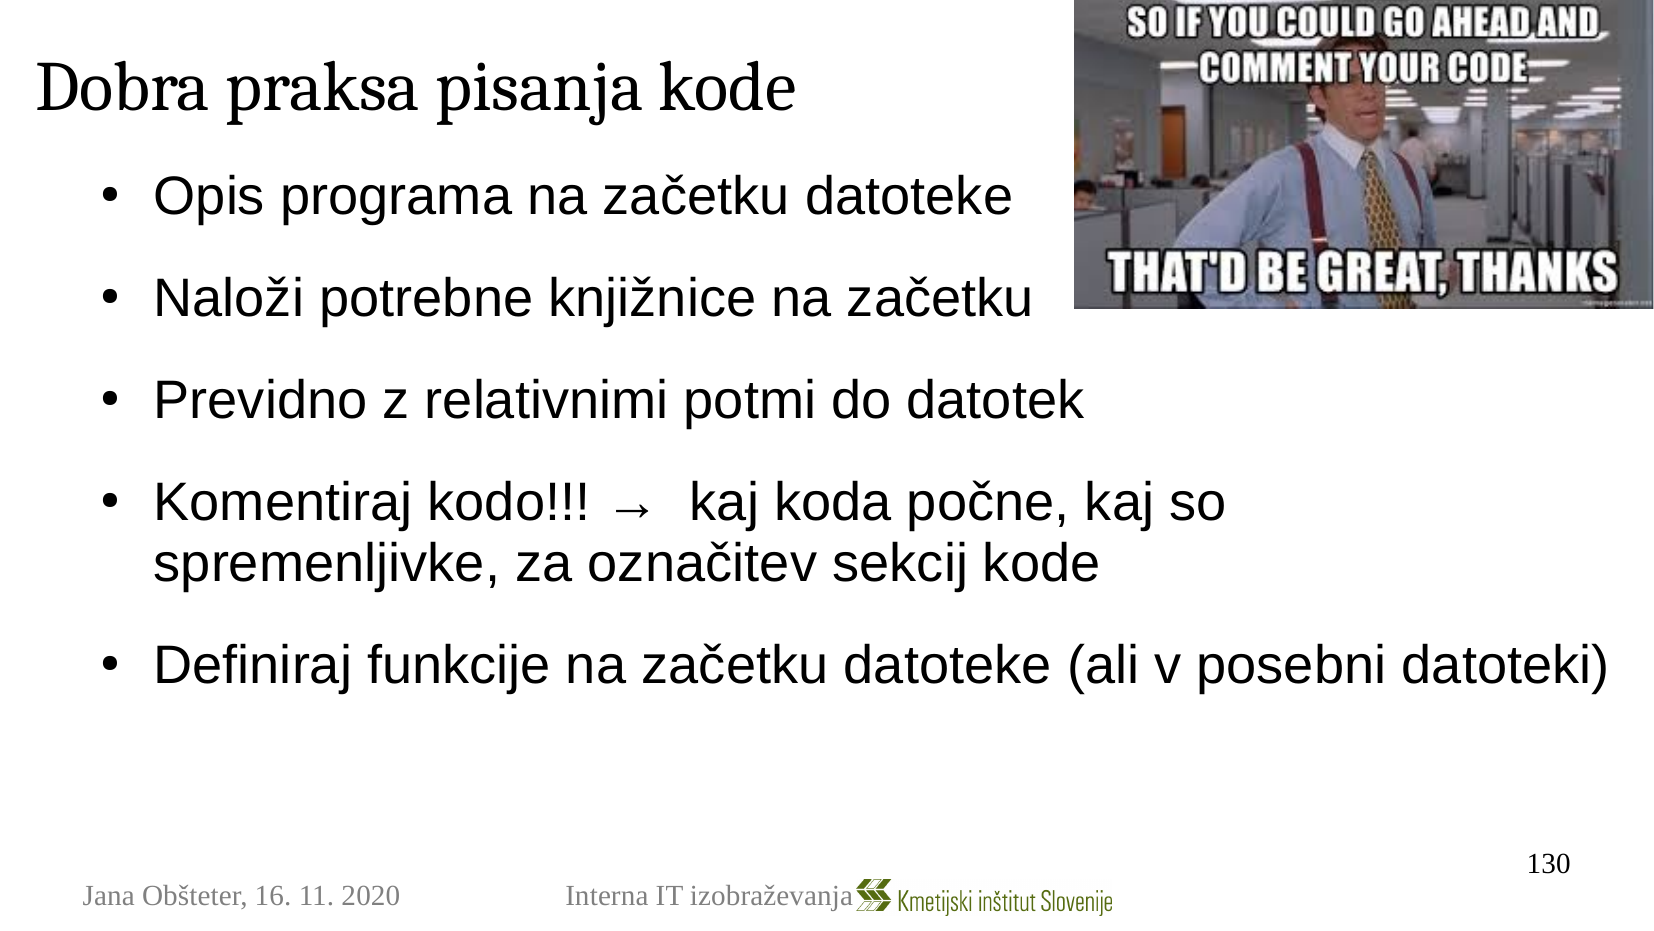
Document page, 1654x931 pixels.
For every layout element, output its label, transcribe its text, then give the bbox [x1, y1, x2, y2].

picture [856, 879, 1112, 916]
list Opis programa na začetku datoteke Naloži potrebne knjižnice na začetku Previdno z relativnimi potmi do datotek Komentiraj kodo!!! → kaj koda počne, kaj so spremenljivke, za označitev sekcij kode Definiraj funkcije na začetku datoteke (ali v posebni datoteki) [82, 165, 1642, 827]
picture [1074, 0, 1654, 310]
title Dobra praksa pisanja kode [35, 21, 1074, 154]
